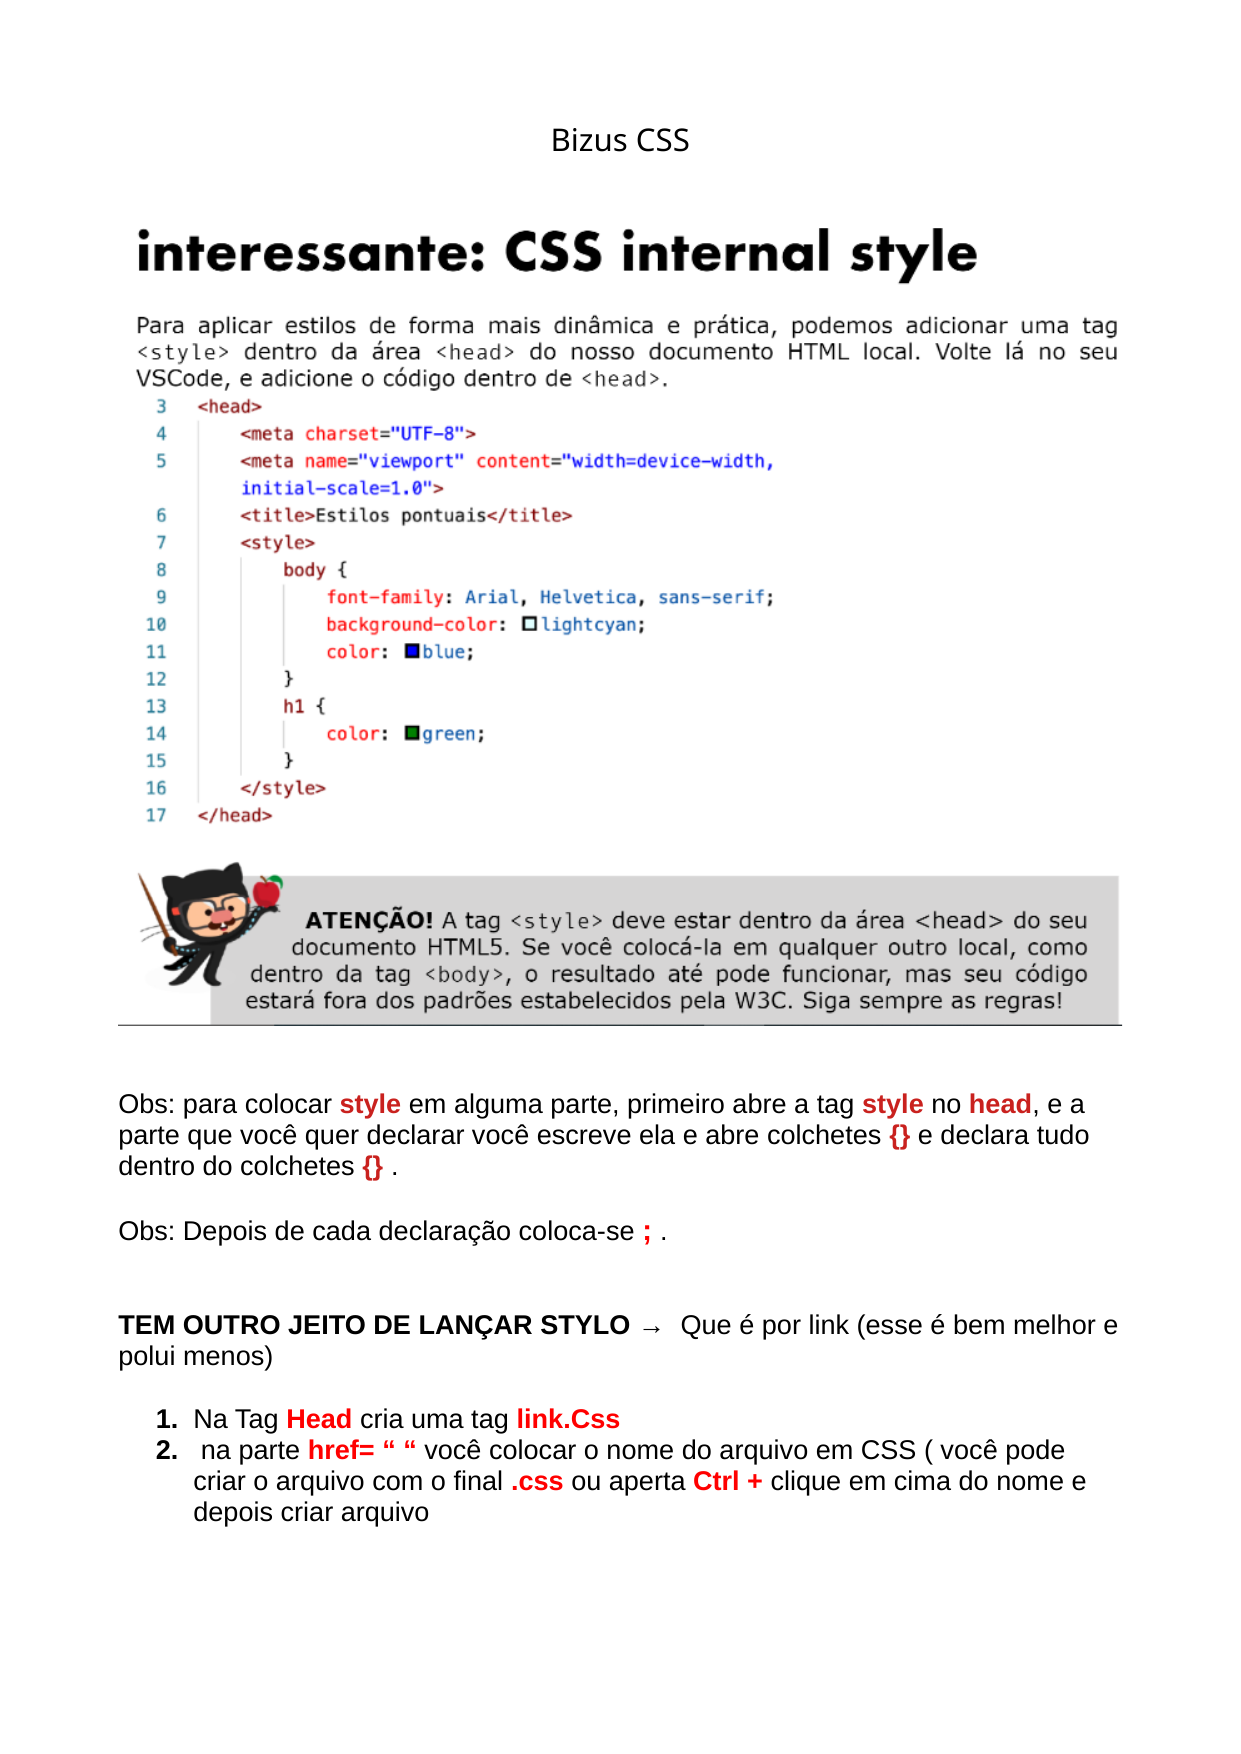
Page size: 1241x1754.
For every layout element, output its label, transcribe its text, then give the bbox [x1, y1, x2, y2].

text Obs: para colocar style em alguma parte, primeiro abre a tag style no head, e a parte que você quer declarar você escreve ela e abre colchetes {} e declara tudo dentro do colchetes {} . [118, 1088, 1122, 1182]
text TEM OUTRO JEITO DE LANÇAR STYLO → Que é por link (esse é bem melhor e polui menos) [118, 1309, 1122, 1371]
list Na Tag Head cria uma tag link.Css [156, 1403, 1122, 1434]
text Bizus CSS [118, 118, 1122, 161]
list na parte href= “ “ você colocar o nome do arquivo em CSS ( você pode criar o arquivo com o final .css ou aperta Ctrl + clique em cima do nome e depois criar arquivo [156, 1434, 1122, 1528]
text Obs: Depois de cada declaração coloca-se ; . [118, 1213, 1122, 1246]
picture [118, 217, 1123, 1026]
